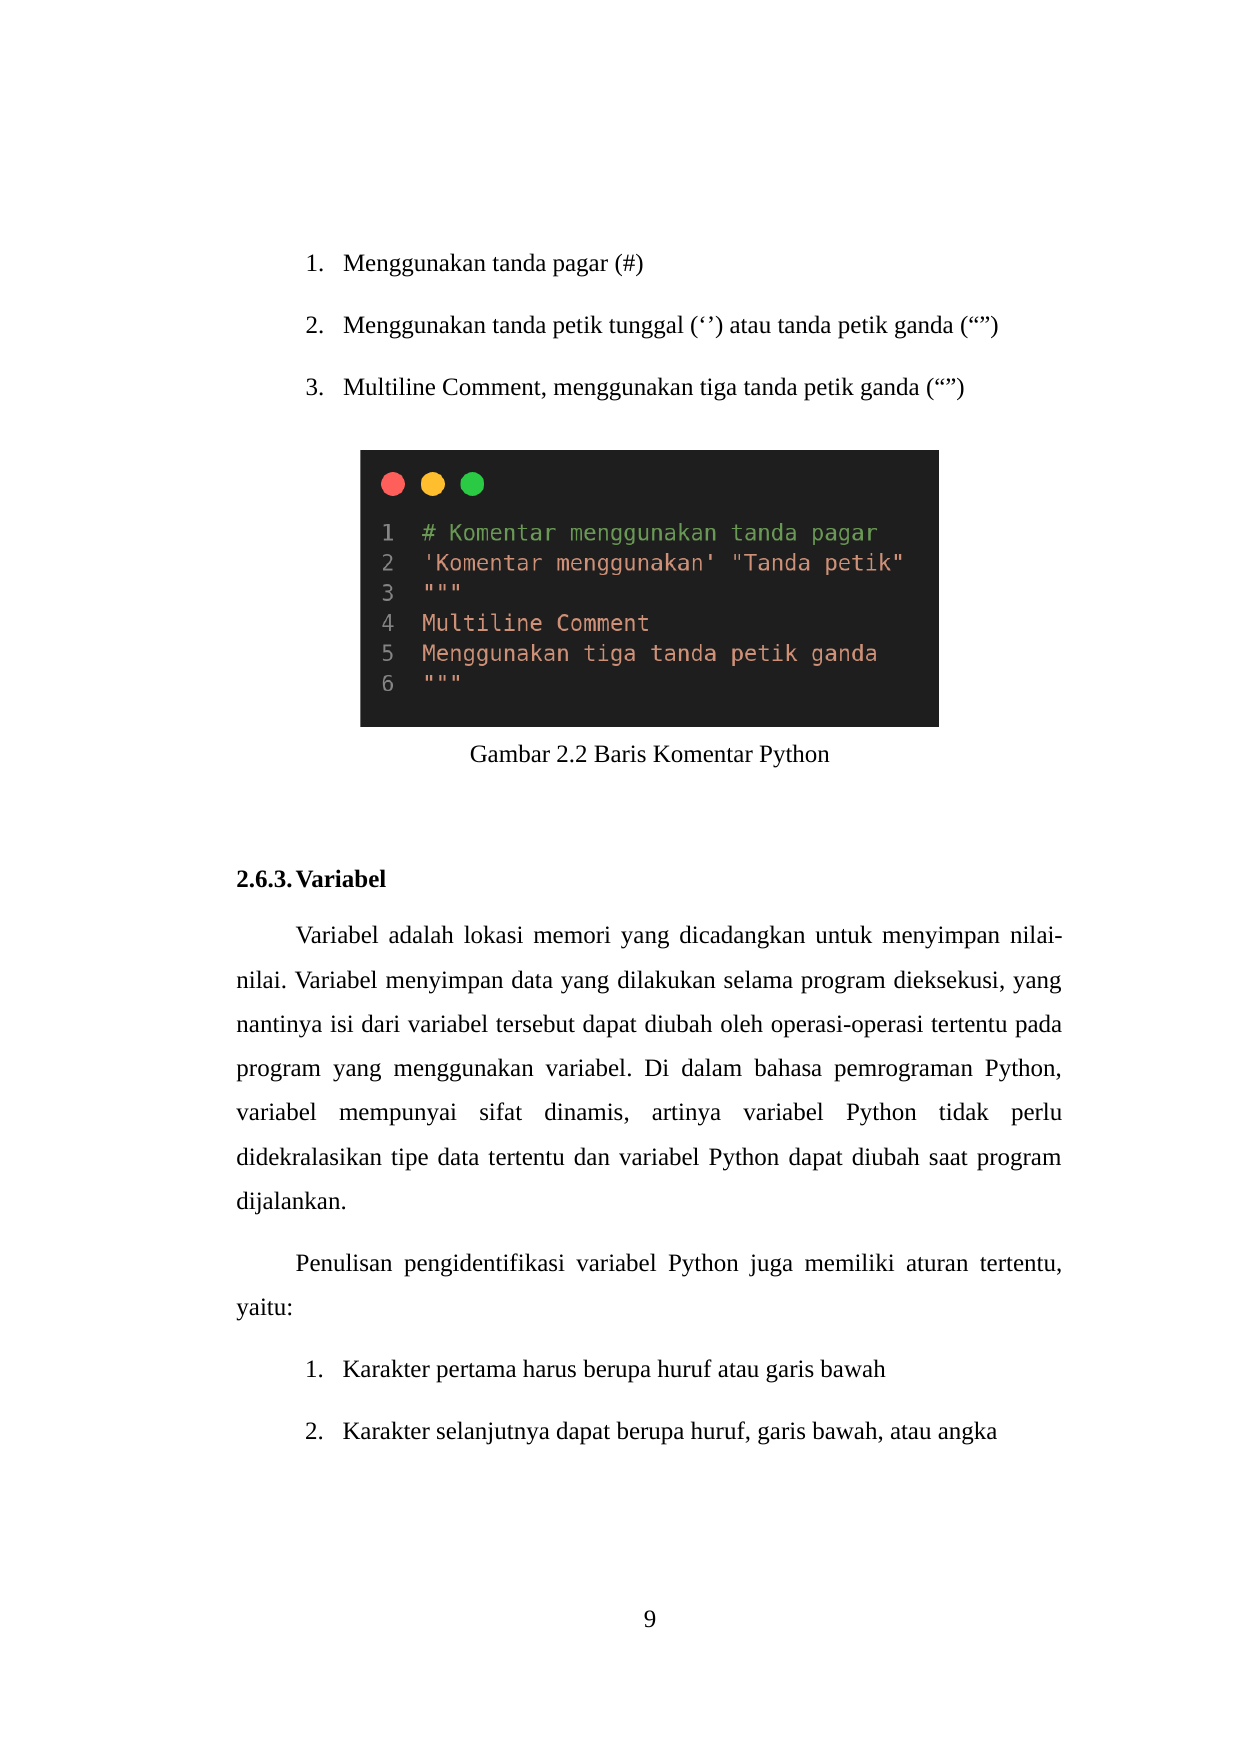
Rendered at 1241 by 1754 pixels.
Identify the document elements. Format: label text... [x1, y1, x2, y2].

list Menggunakan tanda petik tunggal (‘’) atau tanda petik ganda (“”) [305, 298, 1063, 342]
list Multiline Comment, menggunakan tiga tanda petik ganda (“”) [305, 360, 1063, 404]
picture [360, 450, 939, 727]
text Penulisan pengidentifikasi variabel Python juga memiliki aturan tertentu, yaitu: [236, 1236, 1063, 1324]
list Menggunakan tanda pagar (#) [305, 236, 1063, 281]
list Karakter pertama harus berupa huruf atau garis bawah [305, 1342, 1063, 1386]
text Variabel adalah lokasi memori yang dicadangkan untuk menyimpan nilai-nilai. Variabel menyimpan data yang dilakukan selama program dieksekusi, yang nantinya isi dari variabel tersebut dapat diubah oleh operasi-operasi tertentu pada program yang menggunakan variabel. Di dalam bahasa pemrograman Python, variabel mempunyai sifat dinamis, artinya variabel Python tidak perlu didekralasikan tipe data tertentu dan variabel Python dapat diubah saat program dijalankan. [236, 908, 1063, 1218]
list Gambar 2.2 Baris Komentar Python [360, 727, 939, 771]
list [360, 440, 939, 450]
list Karakter selanjutnya dapat berupa huruf, garis bawah, atau angka [305, 1404, 1063, 1448]
subtitle Variabel [236, 852, 1063, 896]
